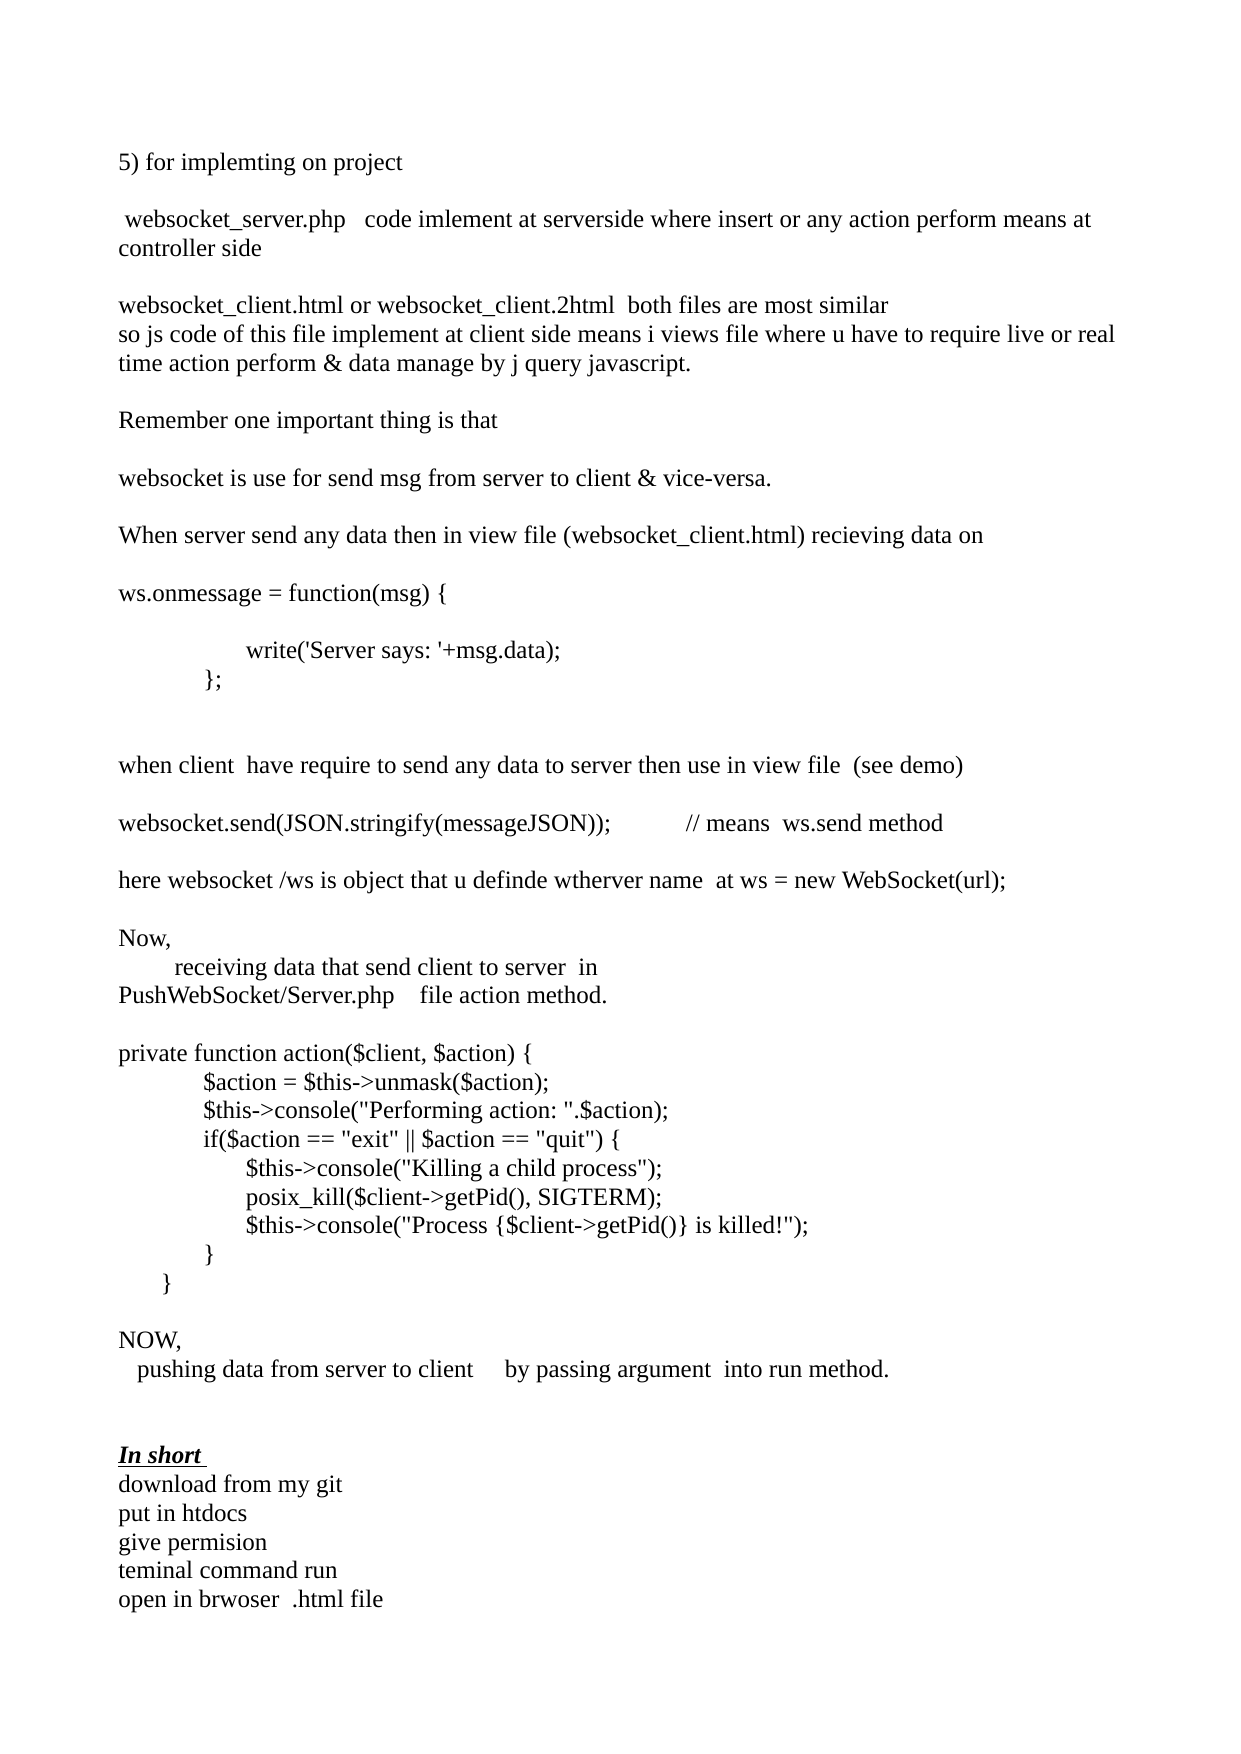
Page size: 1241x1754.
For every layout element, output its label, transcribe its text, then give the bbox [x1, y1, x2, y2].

text here websocket /ws is object that u definde wtherver name at ws = new WebSocket(url); [118, 866, 1122, 894]
text Remember one important thing is that [118, 406, 1122, 434]
text teminal command run [118, 1556, 1122, 1584]
text $this->console("Killing a child process"); [118, 1153, 1122, 1182]
text NOW, [118, 1326, 1122, 1354]
text private function action($client, $action) { [118, 1038, 1122, 1067]
text receiving data that send client to server in [118, 952, 1122, 981]
text When server send any data then in view file (websocket_client.html) recieving data on [118, 521, 1122, 549]
text so js code of this file implement at client side means i views file where u have to require live or real time action perform & data manage by j query javascript. [118, 319, 1122, 377]
text } [118, 1239, 1122, 1268]
text 5) for implemting on project [118, 147, 1122, 176]
text pushing data from server to client by passing argument into run method. [118, 1354, 1122, 1383]
text write('Server says: '+msg.data); [118, 636, 1122, 664]
text }; [118, 664, 1122, 693]
text posix_kill($client->getPid(), SIGTERM); [118, 1182, 1122, 1211]
text websocket_client.html or websocket_client.2html both files are most similar [118, 291, 1122, 319]
text ws.onmessage = function(msg) { [118, 578, 1122, 607]
text give permision [118, 1527, 1122, 1556]
text $this->console("Performing action: ".$action); [118, 1096, 1122, 1124]
text when client have require to send any data to server then use in view file (see demo) [118, 751, 1122, 779]
text websocket.send(JSON.stringify(messageJSON)); // means ws.send method [118, 808, 1122, 837]
text if($action == "exit" || $action == "quit") { [118, 1124, 1122, 1153]
text Now, [118, 923, 1122, 952]
text } [118, 1268, 1122, 1297]
text open in brwoser .html file [118, 1584, 1122, 1613]
text PushWebSocket/Server.php file action method. [118, 981, 1122, 1009]
text In short [118, 1441, 1122, 1469]
text websocket_server.php code imlement at serverside where insert or any action perform means at controller side [118, 204, 1122, 262]
text put in htdocs [118, 1498, 1122, 1527]
text download from my git [118, 1469, 1122, 1498]
text $action = $this->unmask($action); [118, 1067, 1122, 1096]
text websocket is use for send msg from server to client & vice-versa. [118, 463, 1122, 492]
text $this->console("Process {$client->getPid()} is killed!"); [118, 1211, 1122, 1239]
